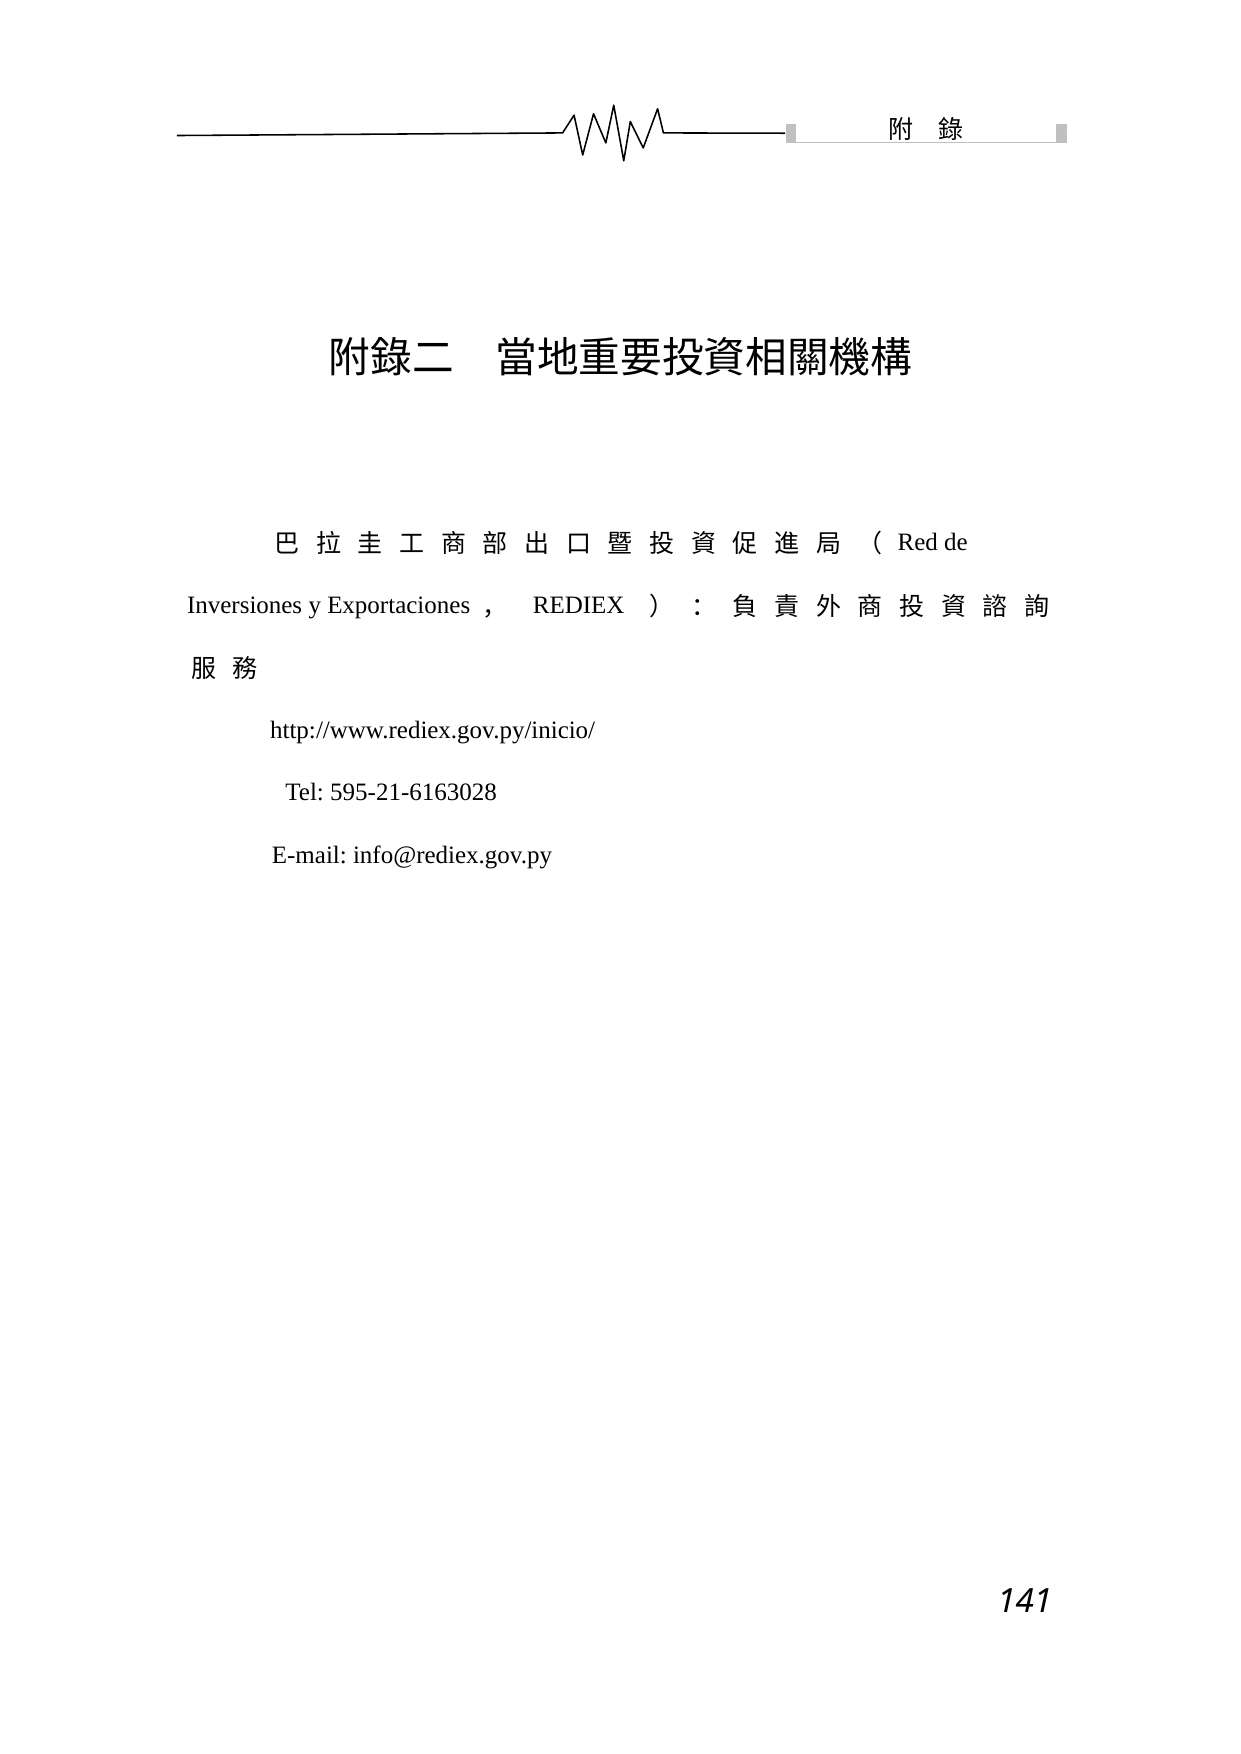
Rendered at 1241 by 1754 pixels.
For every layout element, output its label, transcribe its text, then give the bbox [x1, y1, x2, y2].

text E-mail: info@rediex.gov.py [183, 813, 1058, 875]
text 附錄二 當地重要投資相關機構 [183, 313, 1058, 375]
text 巴拉圭工商部出口暨投資促進局（Red de Inversiones y Exportaciones，REDIEX）：負責外商投資諮詢服務 [183, 500, 1058, 688]
text Tel: 595-21-6163028 [183, 750, 1058, 813]
text http://www.rediex.gov.py/inicio/ [183, 688, 1058, 750]
